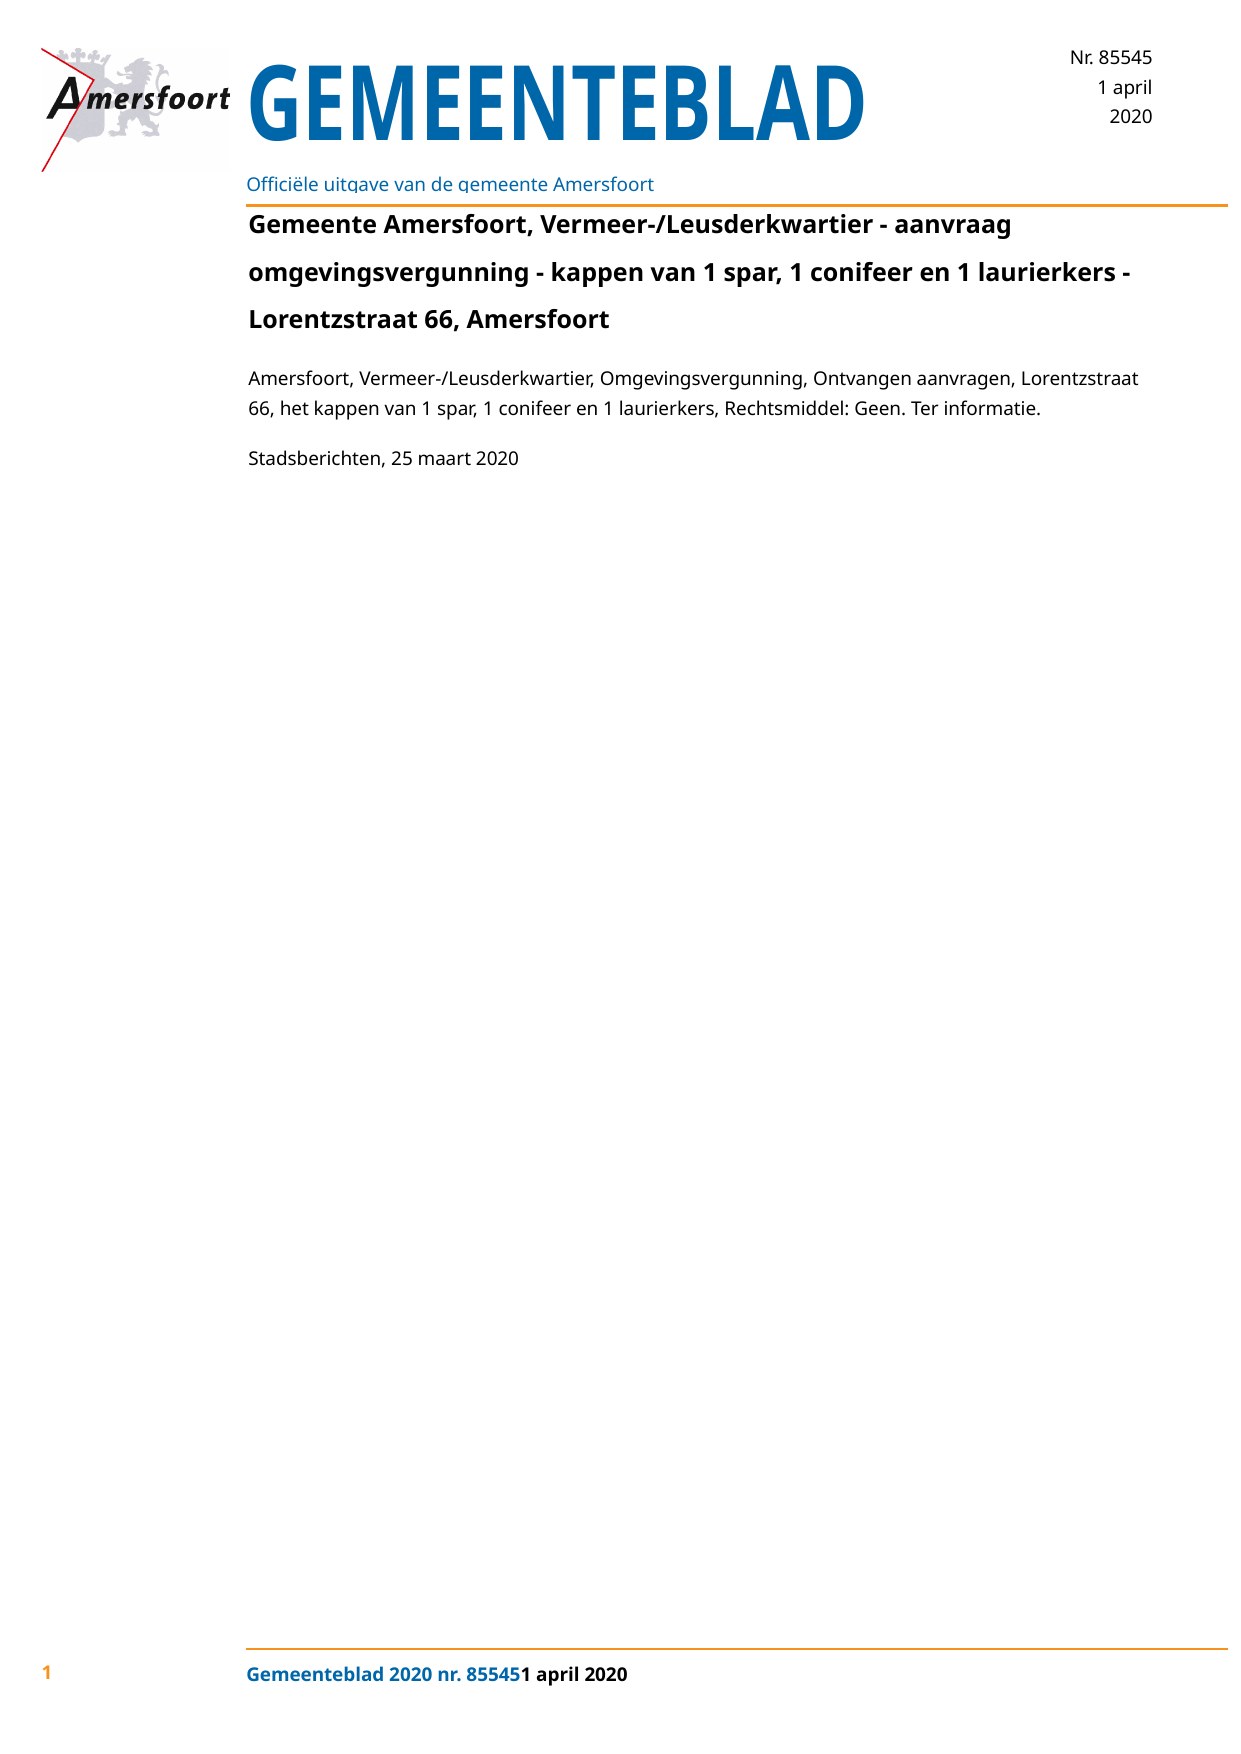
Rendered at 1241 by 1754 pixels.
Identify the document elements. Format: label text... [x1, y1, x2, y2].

text Stadsberichten, 25 maart 2020 [248, 446, 1152, 471]
text Gemeente Amersfoort, Vermeer-/Leusderkwartier - aanvraag omgevingsvergunning - kappen van 1 spar, 1 conifeer en 1 laurierkers - Lorentzstraat 66, Amersfoort [248, 207, 1152, 336]
text Amersfoort, Vermeer-/Leusderkwartier, Omgevingsvergunning, Ontvangen aanvragen, Lorentzstraat 66, het kappen van 1 spar, 1 conifeer en 1 laurierkers, Rechtsmiddel: Geen. Ter informatie. [248, 366, 1152, 421]
picture [41, 47, 231, 172]
